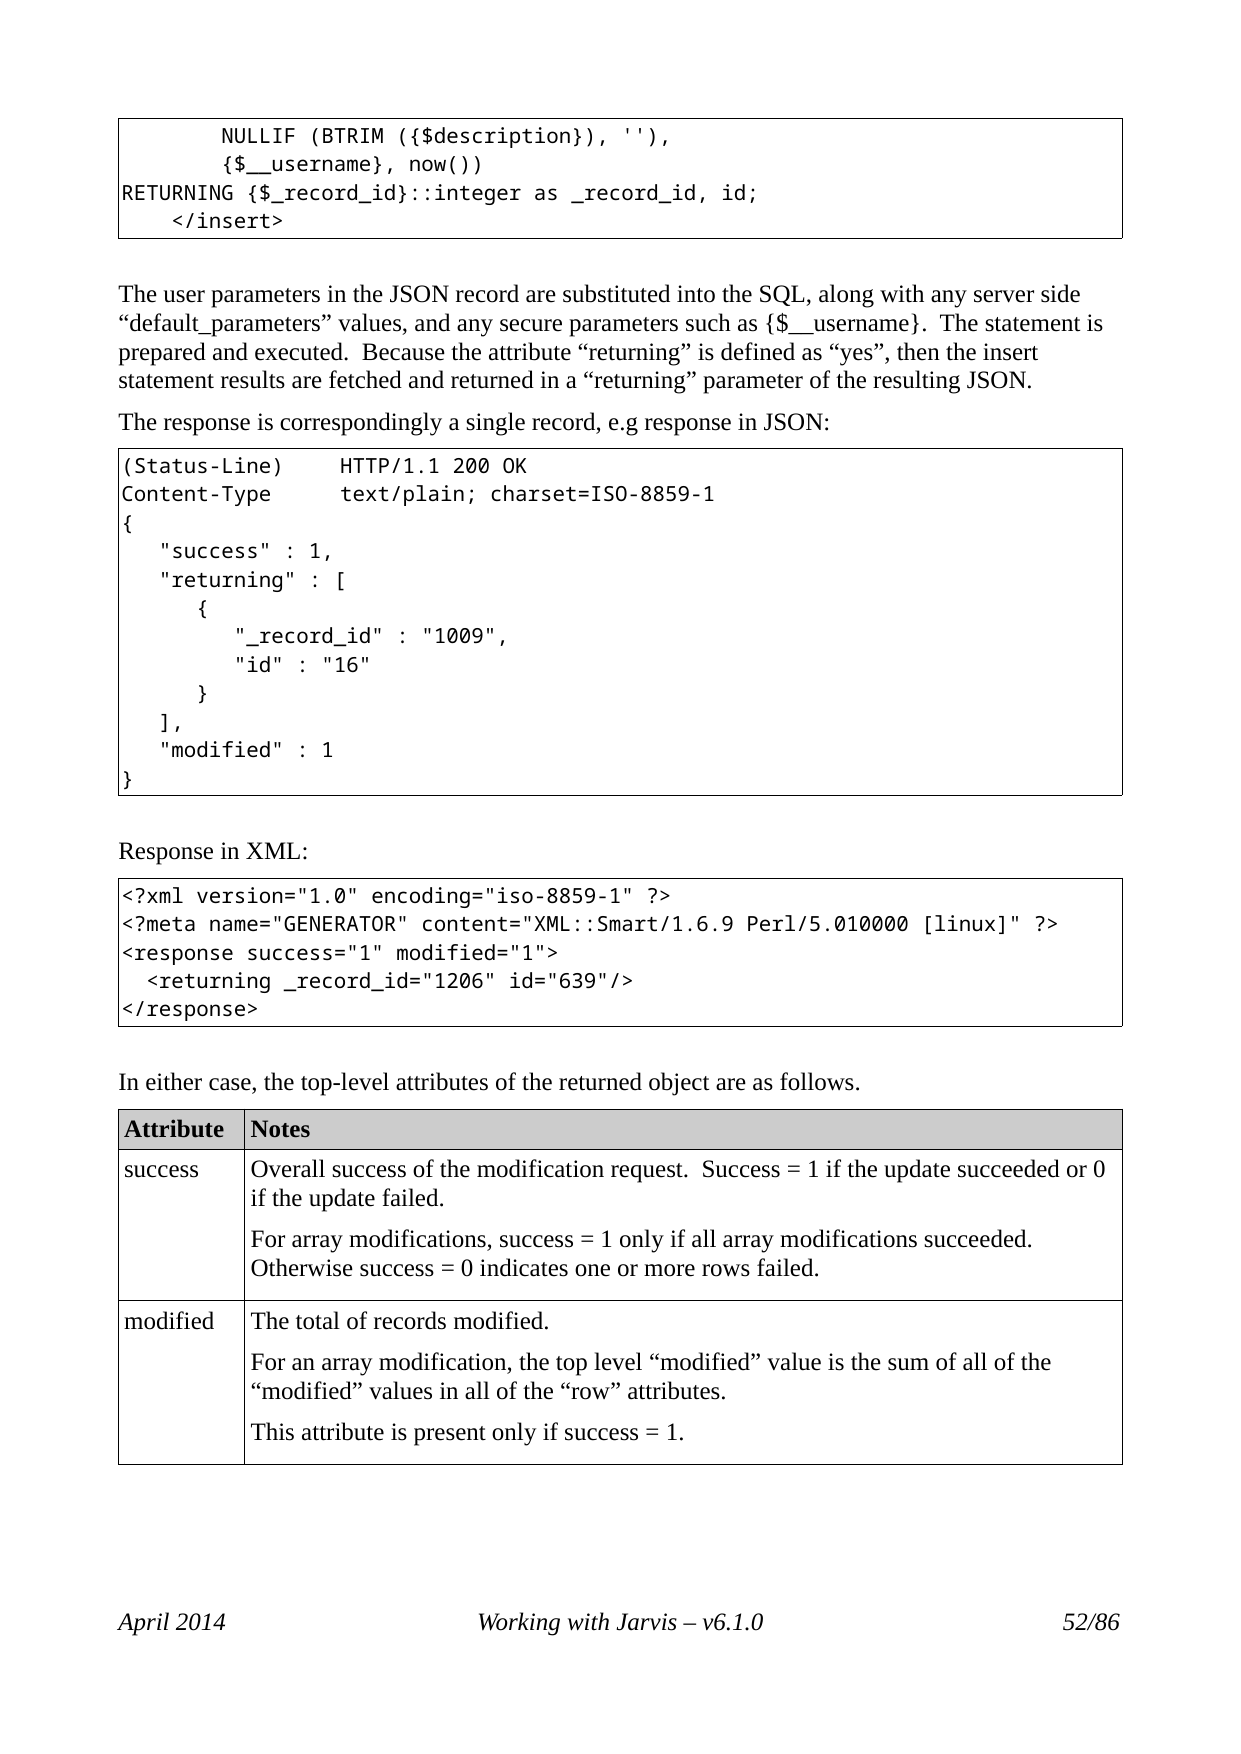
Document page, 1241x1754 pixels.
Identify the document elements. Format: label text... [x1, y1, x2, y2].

text RETURNING {$_record_id}::integer as _record_id, id; [119, 175, 1122, 203]
text </insert> [119, 203, 1122, 238]
table_header Notes [245, 1110, 1122, 1149]
text <response success="1" modified="1"> [119, 934, 1122, 963]
text "returning" : [ [119, 562, 1122, 590]
text </response> [119, 991, 1122, 1026]
text "id" : "16" [119, 647, 1122, 675]
text The user parameters in the JSON record are substituted into the SQL, along with any server side “default_parameters” values, and any secure parameters such as {$__username}. The statement is prepared and executed. Because the attribute “returning” is defined as “yes”, then the insert statement results are fetched and returned in a “returning” parameter of the resulting JSON. [118, 279, 1122, 394]
text In either case, the top-level attributes of the returned object are as follows. [118, 1067, 1122, 1096]
text <returning _record_id="1206" id="639"/> [119, 963, 1122, 991]
text } [119, 761, 1122, 795]
text Response in XML: [118, 836, 1122, 865]
text The response is correspondingly a single record, e.g response in JSON: [118, 407, 1122, 435]
text { [119, 505, 1122, 533]
table_cell The total of records modified. For an array modification, the top level “modified” value is the sum of all of the “modified” values in all of the “row” attributes. This attribute is present only if success = 1. [245, 1301, 1122, 1464]
table_cell modified [119, 1301, 244, 1464]
text <?meta name="GENERATOR" content="XML::Smart/1.6.9 Perl/5.010000 [linux]" ?> [119, 906, 1122, 934]
text ], [119, 704, 1122, 732]
text <?xml version="1.0" encoding="iso-8859-1" ?> [119, 879, 1122, 906]
text } [119, 675, 1122, 704]
text {$__username}, now()) [119, 147, 1122, 175]
text "_record_id" : "1009", [119, 618, 1122, 647]
text "success" : 1, [119, 533, 1122, 562]
text (Status-Line) HTTP/1.1 200 OK [119, 449, 1122, 476]
table_cell Overall success of the modification request. Success = 1 if the update succeeded or 0 if the update failed. For array modifications, success = 1 only if all array modifications succeeded. Otherwise success = 0 indicates one or more rows failed. [245, 1150, 1122, 1300]
table_cell success [119, 1150, 244, 1300]
text "modified" : 1 [119, 732, 1122, 761]
text { [119, 590, 1122, 618]
table_header Attribute [119, 1110, 244, 1149]
text Content-Type text/plain; charset=ISO-8859-1 [119, 476, 1122, 505]
text NULLIF (BTRIM ({$description}), ''), [119, 119, 1122, 147]
